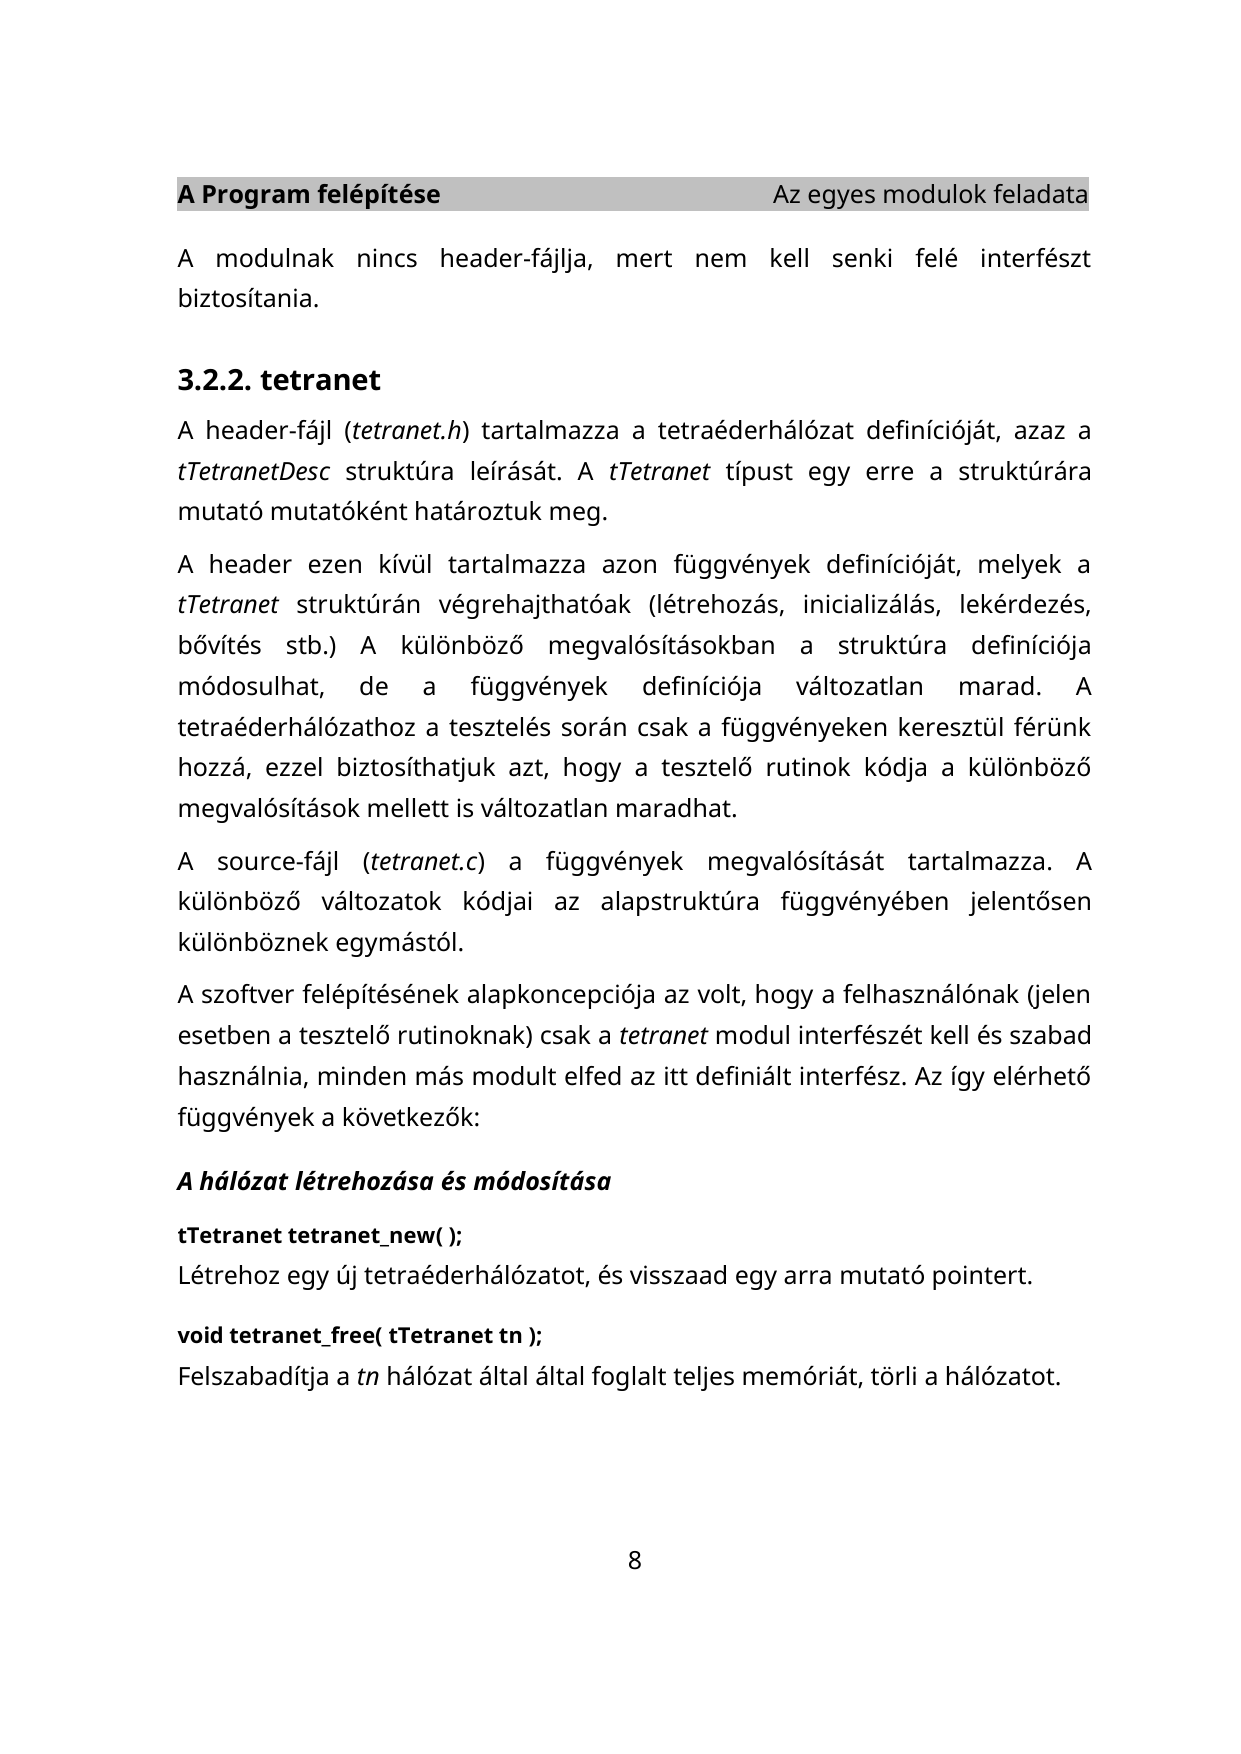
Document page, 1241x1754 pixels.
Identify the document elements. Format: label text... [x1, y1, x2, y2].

text A header ezen kívül tartalmazza azon függvények definícióját, melyek a tTetranet struktúrán végrehajthatóak (létrehozás, inicializálás, lekérdezés, bővítés stb.) A különböző megvalósításokban a struktúra definíciója módosulhat, de a függvények definíciója változatlan marad. A tetraéderhálózathoz a tesztelés során csak a függvényeken keresztül férünk hozzá, ezzel biztosíthatjuk azt, hogy a tesztelő rutinok kódja a különböző megvalósítások mellett is változatlan maradhat. [177, 547, 1093, 825]
text A szoftver felépítésének alapkoncepciója az volt, hogy a felhasználónak (jelen esetben a tesztelő rutinoknak) csak a tetranet modul interfészét kell és szabad használnia, minden más modult elfed az itt definiált interfész. Az így elérhető függvények a következők: [177, 977, 1093, 1134]
text tTetranet tetranet_new( ); [177, 1219, 1093, 1249]
text A hálózat létrehozása és módosítása [177, 1164, 1093, 1198]
text Létrehoz egy új tetraéderhálózatot, és visszaad egy arra mutató pointert. [177, 1258, 1093, 1292]
text void tetranet_free( tTetranet tn ); [177, 1320, 1093, 1350]
text A source-fájl (tetranet.c) a függvények megvalósítását tartalmazza. A különböző változatok kódjai az alapstruktúra függvényében jelentősen különböznek egymástól. [177, 843, 1093, 959]
text A modulnak nincs header-fájlja, mert nem kell senki felé interfészt biztosítania. [177, 241, 1093, 315]
text Felszabadítja a tn hálózat által által foglalt teljes memóriát, törli a hálózatot. [177, 1358, 1093, 1392]
text A header-fájl (tetranet.h) tartalmazza a tetraéderhálózat definícióját, azaz a tTetranetDesc struktúra leírását. A tTetranet típust egy erre a struktúrára mutató mutatóként határoztuk meg. [177, 413, 1093, 528]
subtitle tetranet [177, 359, 1093, 398]
